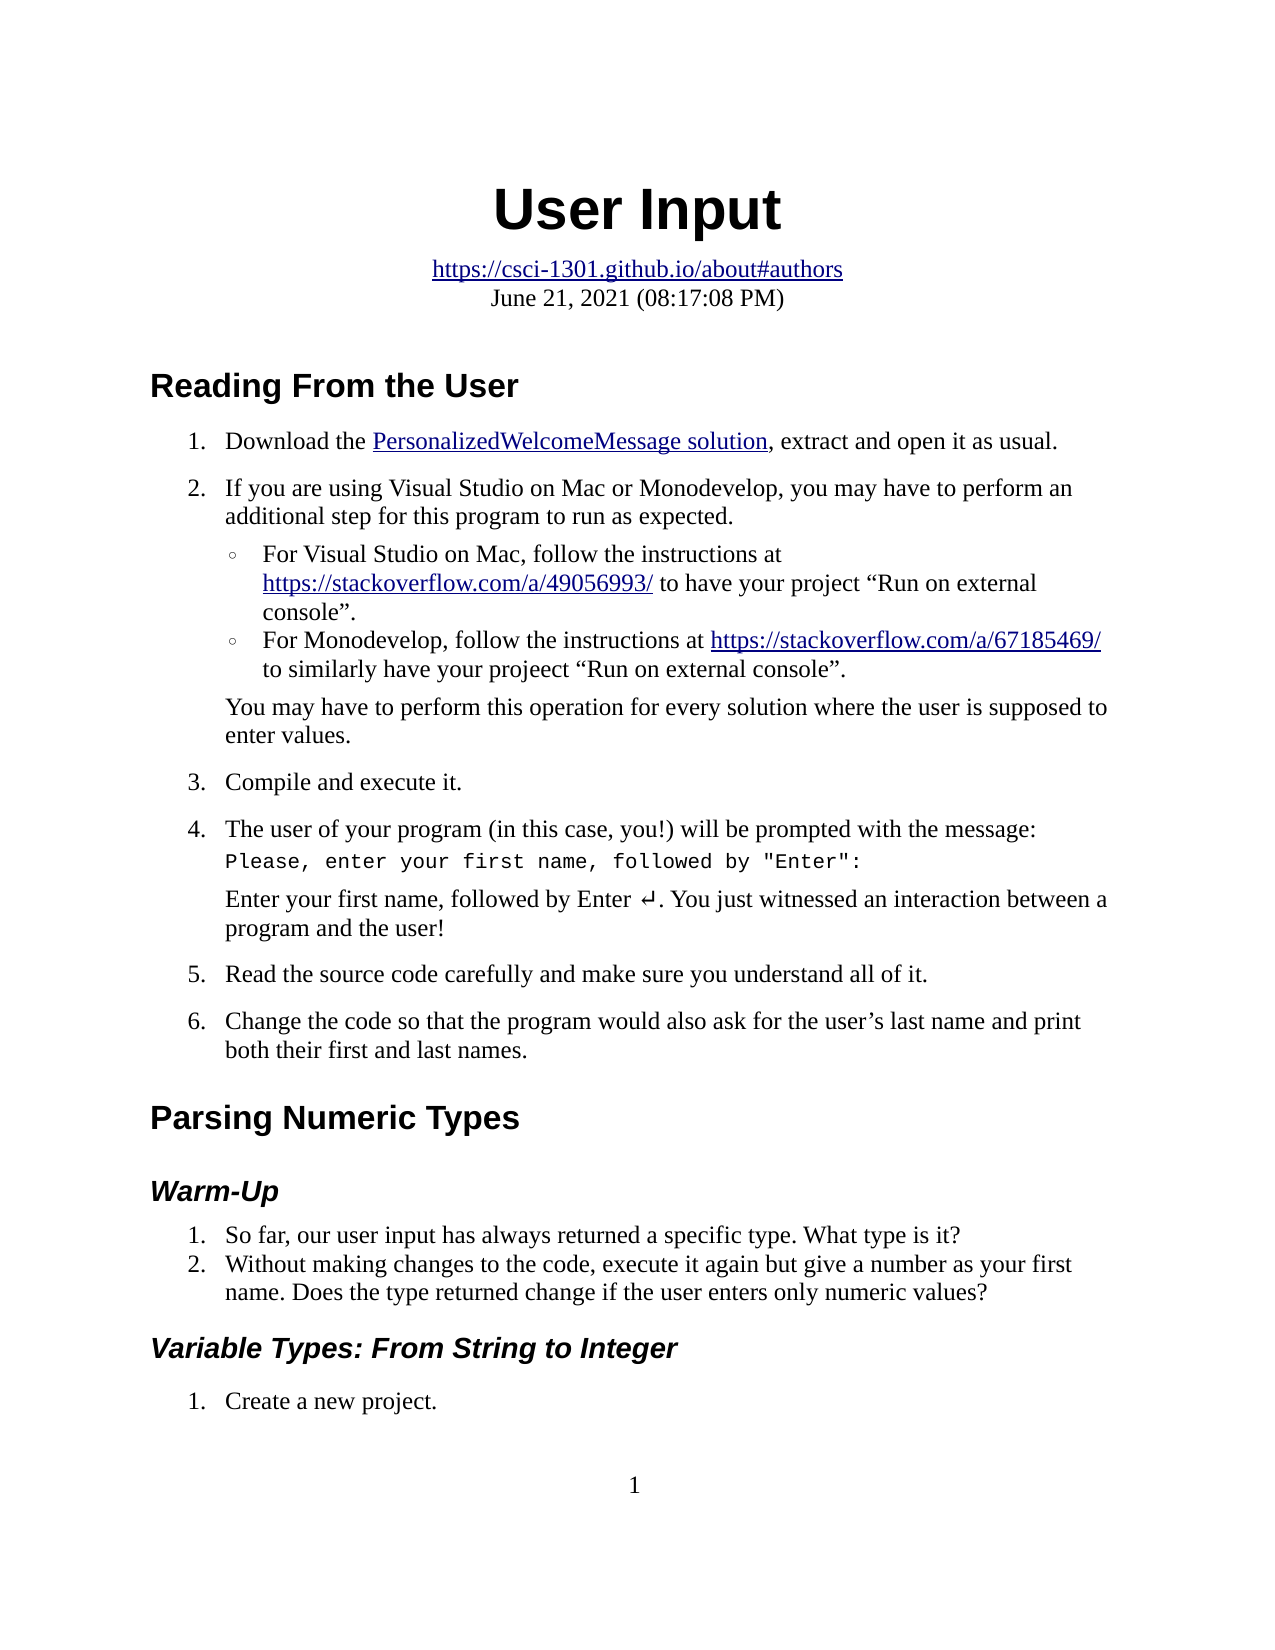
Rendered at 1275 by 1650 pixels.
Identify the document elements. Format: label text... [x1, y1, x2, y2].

list Read the source code carefully and make sure you understand all of it. [187, 959, 1125, 988]
list Without making changes to the code, execute it again but give a number as your first name. Does the type returned change if the user enters only numeric values? [187, 1249, 1125, 1306]
subtitle Warm-Up [150, 1174, 1125, 1207]
list Compile and execute it. [187, 767, 1125, 796]
subtitle Parsing Numeric Types [150, 1098, 1125, 1136]
list Download the PersonalizedWelcomeMessage solution, extract and open it as usual. [187, 426, 1125, 455]
list Please, enter your first name, followed by "Enter": [187, 852, 1125, 875]
list Create a new project. [187, 1386, 1125, 1415]
list For Visual Studio on Mac, follow the instructions at https://stackoverflow.com/a/49056993/ to have your project “Run on external console”. [225, 539, 1125, 625]
subtitle Reading From the User [150, 366, 1125, 404]
text https://csci-1301.github.io/about#authors [150, 254, 1125, 283]
list The user of your program (in this case, you!) will be prompted with the message: [187, 814, 1125, 843]
list For Monodevelop, follow the instructions at https://stackoverflow.com/a/67185469/ to similarly have your projeect “Run on external console”. [225, 625, 1125, 683]
list You may have to perform this operation for every solution where the user is supposed to enter values. [187, 692, 1125, 749]
text June 21, 2021 (08:17:08 PM) [150, 283, 1125, 312]
list If you are using Visual Studio on Mac or Monodevelop, you may have to perform an additional step for this program to run as expected. [187, 473, 1125, 530]
list Change the code so that the program would also ask for the user’s last name and print both their first and last names. [187, 1006, 1125, 1064]
list Enter your first name, followed by Enter ↵. You just witnessed an interaction between a program and the user! [187, 884, 1125, 942]
list So far, our user input has always returned a specific type. What type is it? [187, 1220, 1125, 1249]
subtitle Variable Types: From String to Integer [150, 1331, 1125, 1365]
title User Input [150, 175, 1125, 242]
